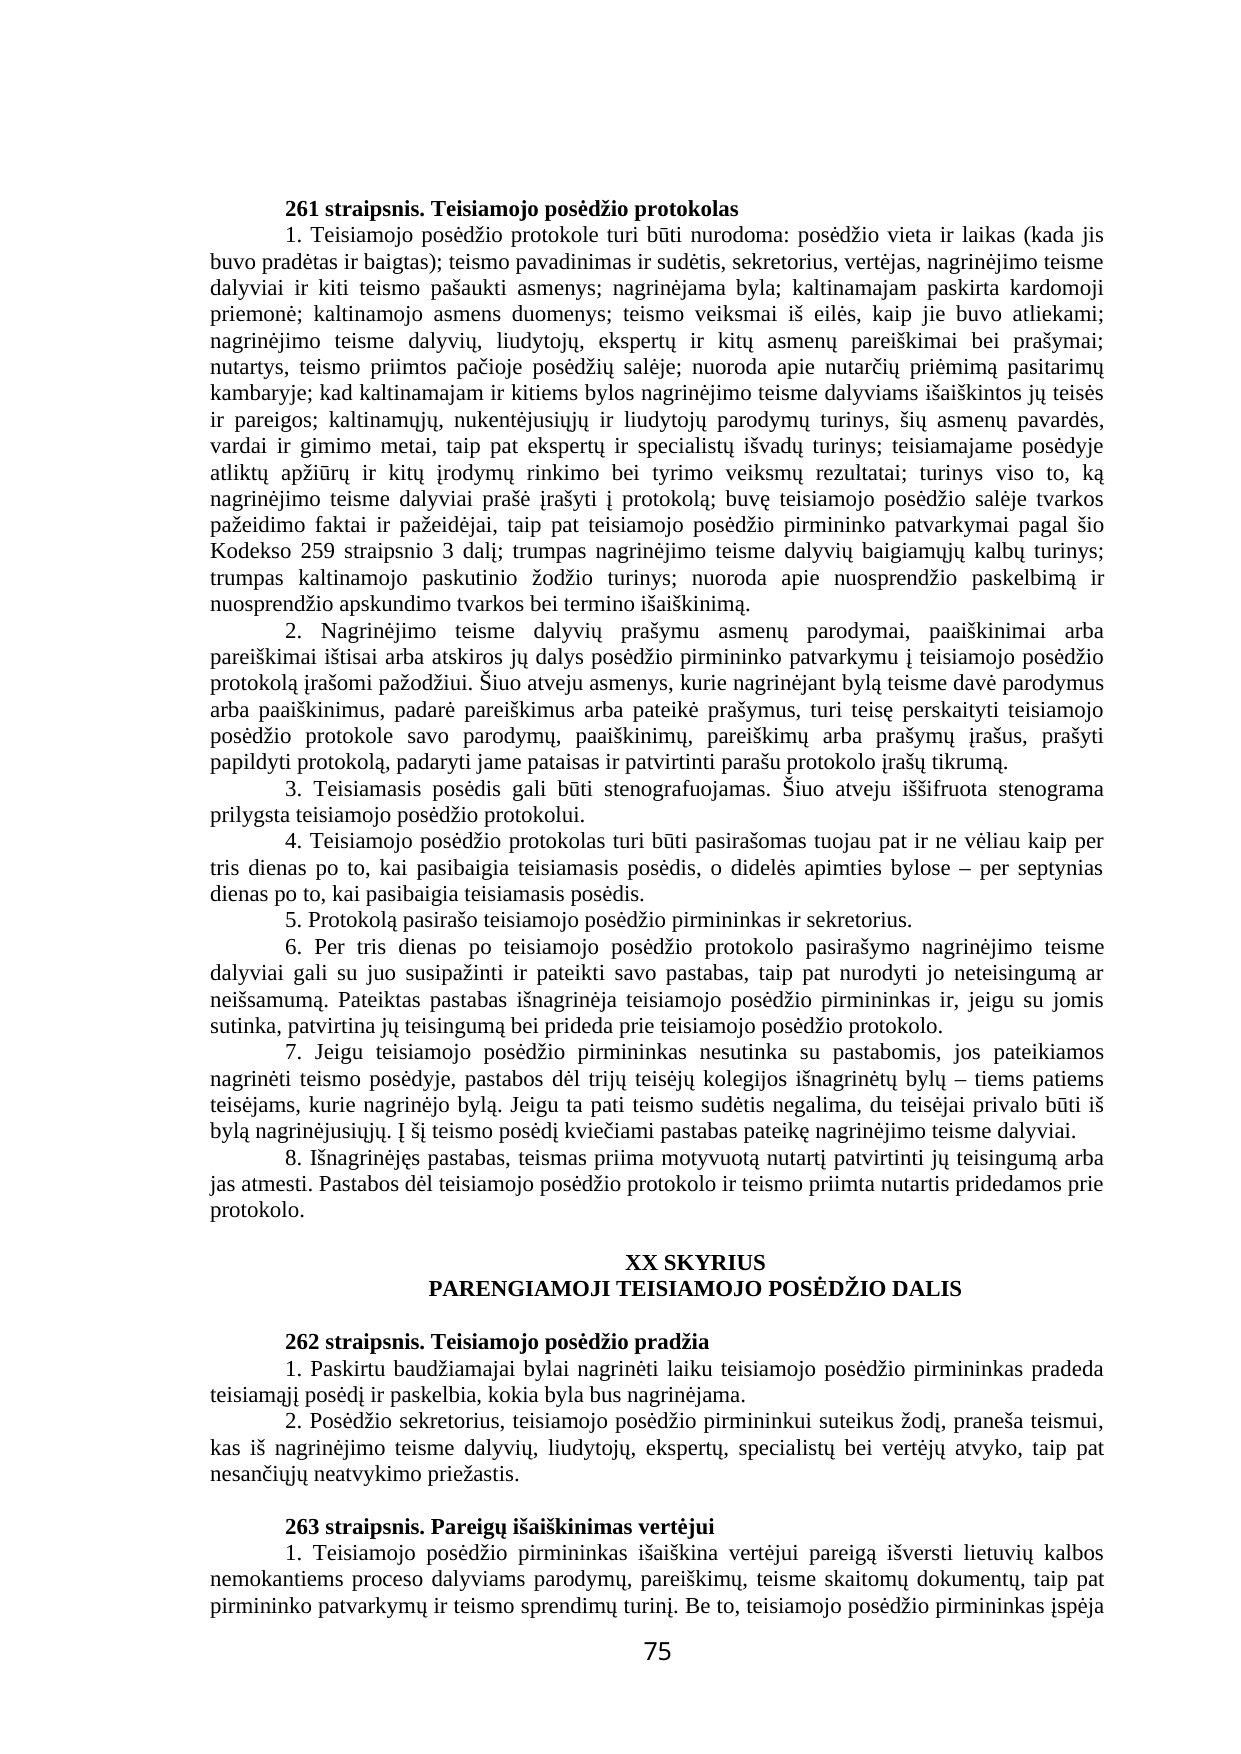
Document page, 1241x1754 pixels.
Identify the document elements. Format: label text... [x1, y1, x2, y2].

text 6. Per tris dienas po teisiamojo posėdžio protokolo pasirašymo nagrinėjimo teisme dalyviai gali su juo susipažinti ir pateikti savo pastabas, taip pat nurodyti jo neteisingumą ar neišsamumą. Pateiktas pastabas išnagrinėja teisiamojo posėdžio pirmininkas ir, jeigu su jomis sutinka, patvirtina jų teisingumą bei prideda prie teisiamojo posėdžio protokolo. [210, 933, 1106, 1038]
text 3. Teisiamasis posėdis gali būti stenografuojamas. Šiuo atveju iššifruota stenograma prilygsta teisiamojo posėdžio protokolui. [210, 775, 1106, 827]
text 263 straipsnis. Pareigų išaiškinimas vertėjui [210, 1513, 1106, 1539]
subtitle XX skyrius [210, 1249, 1106, 1276]
text Parengiamoji teisiamojo posėdžio dalis [210, 1276, 1106, 1302]
text 261 straipsnis. Teisiamojo posėdžio protokolas [210, 195, 1106, 221]
text 262 straipsnis. Teisiamojo posėdžio pradžia [210, 1328, 1106, 1354]
text 1. Paskirtu baudžiamajai bylai nagrinėti laiku teisiamojo posėdžio pirmininkas pradeda teisiamąjį posėdį ir paskelbia, kokia byla bus nagrinėjama. [210, 1354, 1106, 1407]
text 1. Teisiamojo posėdžio pirmininkas išaiškina vertėjui pareigą išversti lietuvių kalbos nemokantiems proceso dalyviams parodymų, pareiškimų, teisme skaitomų dokumentų, taip pat pirmininko patvarkymų ir teismo sprendimų turinį. Be to, teisiamojo posėdžio pirmininkas įspėja [210, 1539, 1106, 1618]
text 1. Teisiamojo posėdžio protokole turi būti nurodoma: posėdžio vieta ir laikas (kada jis buvo pradėtas ir baigtas); teismo pavadinimas ir sudėtis, sekretorius, vertėjas, nagrinėjimo teisme dalyviai ir kiti teismo pašaukti asmenys; nagrinėjama byla; kaltinamajam paskirta kardomoji priemonė; kaltinamojo asmens duomenys; teismo veiksmai iš eilės, kaip jie buvo atliekami; nagrinėjimo teisme dalyvių, liudytojų, ekspertų ir kitų asmenų pareiškimai bei prašymai; nutartys, teismo priimtos pačioje posėdžių salėje; nuoroda apie nutarčių priėmimą pasitarimų kambaryje; kad kaltinamajam ir kitiems bylos nagrinėjimo teisme dalyviams išaiškintos jų teisės ir pareigos; kaltinamųjų, nukentėjusiųjų ir liudytojų parodymų turinys, šių asmenų pavardės, vardai ir gimimo metai, taip pat ekspertų ir specialistų išvadų turinys; teisiamajame posėdyje atliktų apžiūrų ir kitų įrodymų rinkimo bei tyrimo veiksmų rezultatai; turinys viso to, ką nagrinėjimo teisme dalyviai prašė įrašyti į protokolą; buvę teisiamojo posėdžio salėje tvarkos pažeidimo faktai ir pažeidėjai, taip pat teisiamojo posėdžio pirmininko patvarkymai pagal šio Kodekso 259 straipsnio 3 dalį; trumpas nagrinėjimo teisme dalyvių baigiamųjų kalbų turinys; trumpas kaltinamojo paskutinio žodžio turinys; nuoroda apie nuosprendžio paskelbimą ir nuosprendžio apskundimo tvarkos bei termino išaiškinimą. [210, 221, 1106, 617]
text 4. Teisiamojo posėdžio protokolas turi būti pasirašomas tuojau pat ir ne vėliau kaip per tris dienas po to, kai pasibaigia teisiamasis posėdis, o didelės apimties bylose – per septynias dienas po to, kai pasibaigia teisiamasis posėdis. [210, 827, 1106, 907]
text 2. Posėdžio sekretorius, teisiamojo posėdžio pirmininkui suteikus žodį, praneša teismui, kas iš nagrinėjimo teisme dalyvių, liudytojų, ekspertų, specialistų bei vertėjų atvyko, taip pat nesančiųjų neatvykimo priežastis. [210, 1407, 1106, 1486]
text 2. Nagrinėjimo teisme dalyvių prašymu asmenų parodymai, paaiškinimai arba pareiškimai ištisai arba atskiros jų dalys posėdžio pirmininko patvarkymu į teisiamojo posėdžio protokolą įrašomi pažodžiui. Šiuo atveju asmenys, kurie nagrinėjant bylą teisme davė parodymus arba paaiškinimus, padarė pareiškimus arba pateikė prašymus, turi teisę perskaityti teisiamojo posėdžio protokole savo parodymų, paaiškinimų, pareiškimų arba prašymų įrašus, prašyti papildyti protokolą, padaryti jame pataisas ir patvirtinti parašu protokolo įrašų tikrumą. [210, 617, 1106, 775]
text 8. Išnagrinėjęs pastabas, teismas priima motyvuotą nutartį patvirtinti jų teisingumą arba jas atmesti. Pastabos dėl teisiamojo posėdžio protokolo ir teismo priimta nutartis pridedamos prie protokolo. [210, 1144, 1106, 1223]
text 5. Protokolą pasirašo teisiamojo posėdžio pirmininkas ir sekretorius. [210, 907, 1106, 933]
text 7. Jeigu teisiamojo posėdžio pirmininkas nesutinka su pastabomis, jos pateikiamos nagrinėti teismo posėdyje, pastabos dėl trijų teisėjų kolegijos išnagrinėtų bylų – tiems patiems teisėjams, kurie nagrinėjo bylą. Jeigu ta pati teismo sudėtis negalima, du teisėjai privalo būti iš bylą nagrinėjusiųjų. Į šį teismo posėdį kviečiami pastabas pateikę nagrinėjimo teisme dalyviai. [210, 1038, 1106, 1144]
